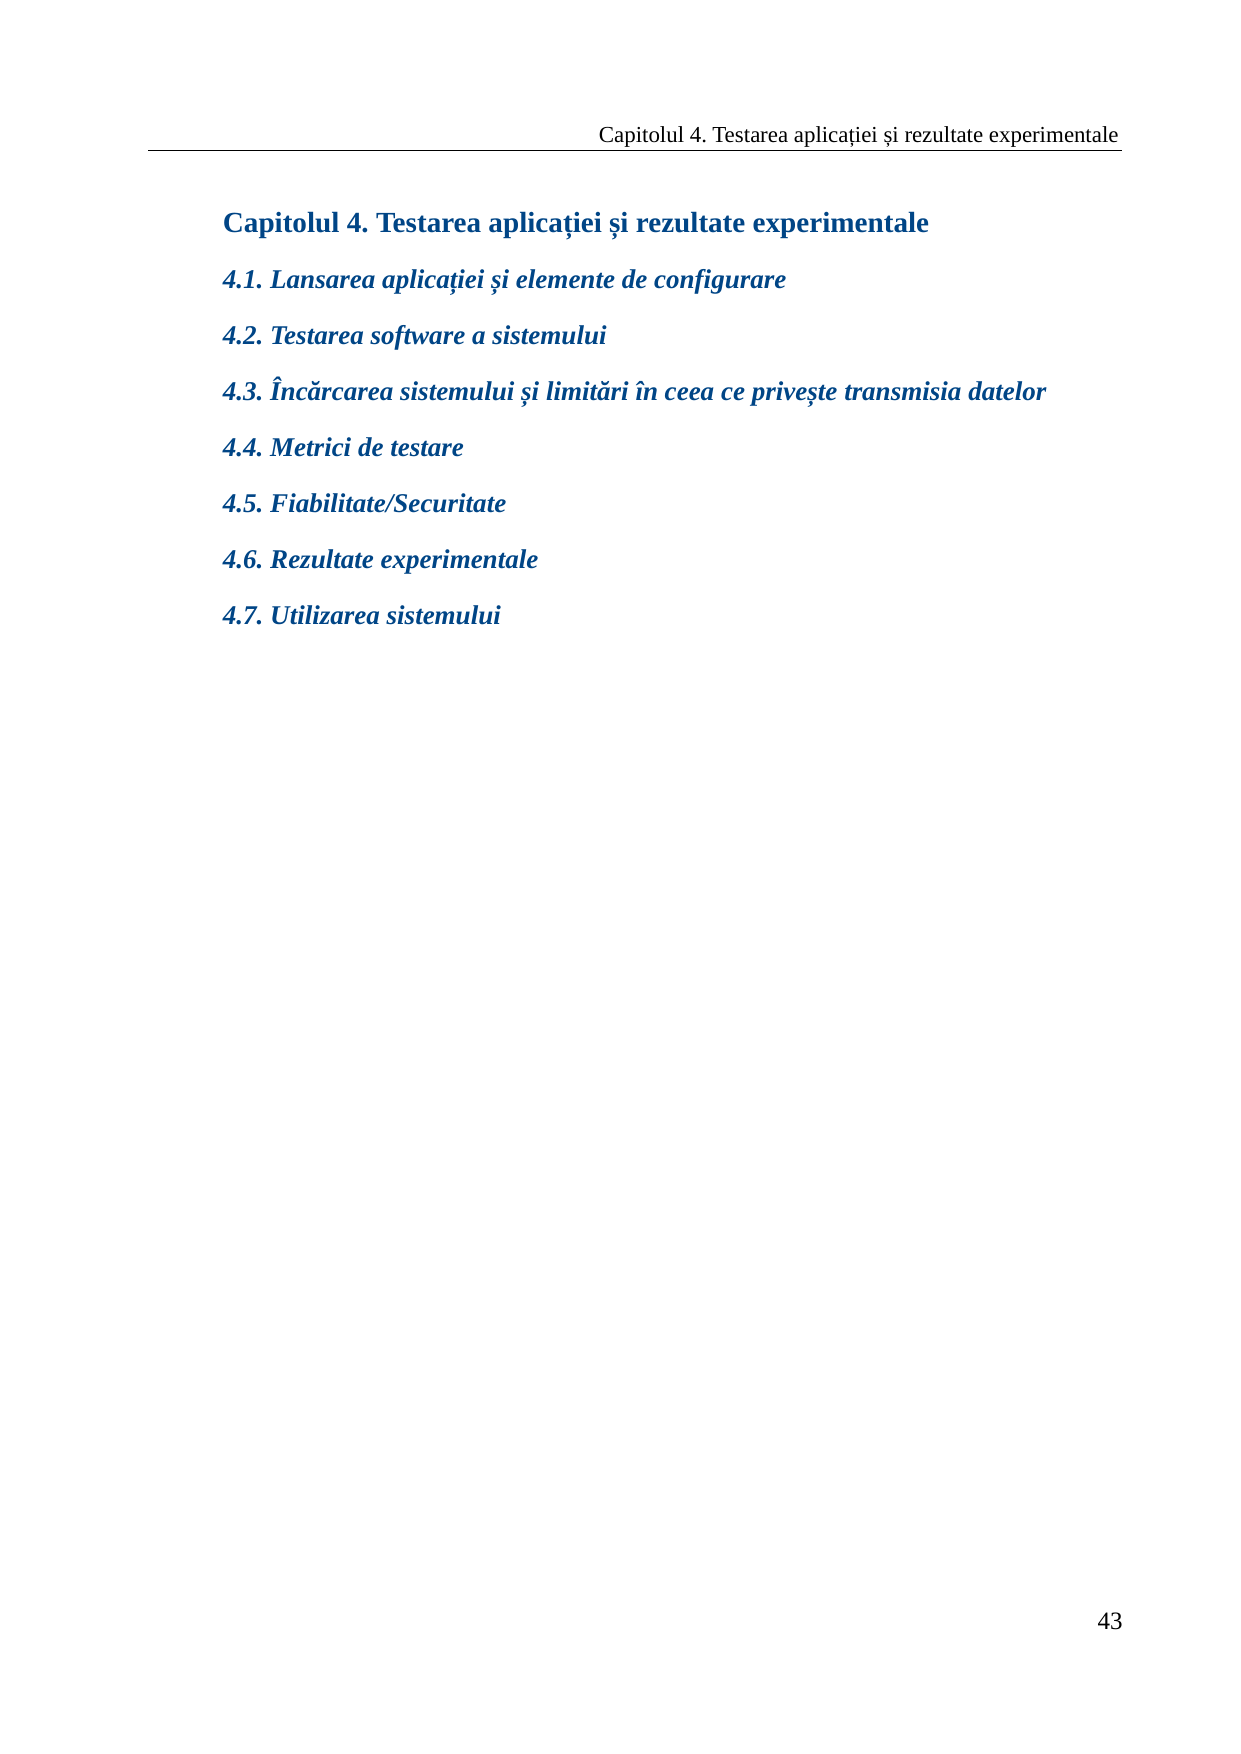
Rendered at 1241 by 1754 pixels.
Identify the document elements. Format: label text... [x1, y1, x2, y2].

subtitle Fiabilitate/Securitate [223, 487, 1122, 518]
subtitle Metrici de testare [223, 431, 1122, 462]
subtitle Lansarea aplicației și elemente de configurare [223, 263, 1122, 294]
subtitle Testarea aplicației și rezultate experimentale [148, 205, 1122, 238]
subtitle Rezultate experimentale [223, 543, 1122, 574]
subtitle Testarea software a sistemului [223, 319, 1122, 350]
subtitle Utilizarea sistemului [223, 599, 1122, 630]
subtitle Încărcarea sistemului și limitări în ceea ce privește transmisia datelor [223, 375, 1122, 406]
